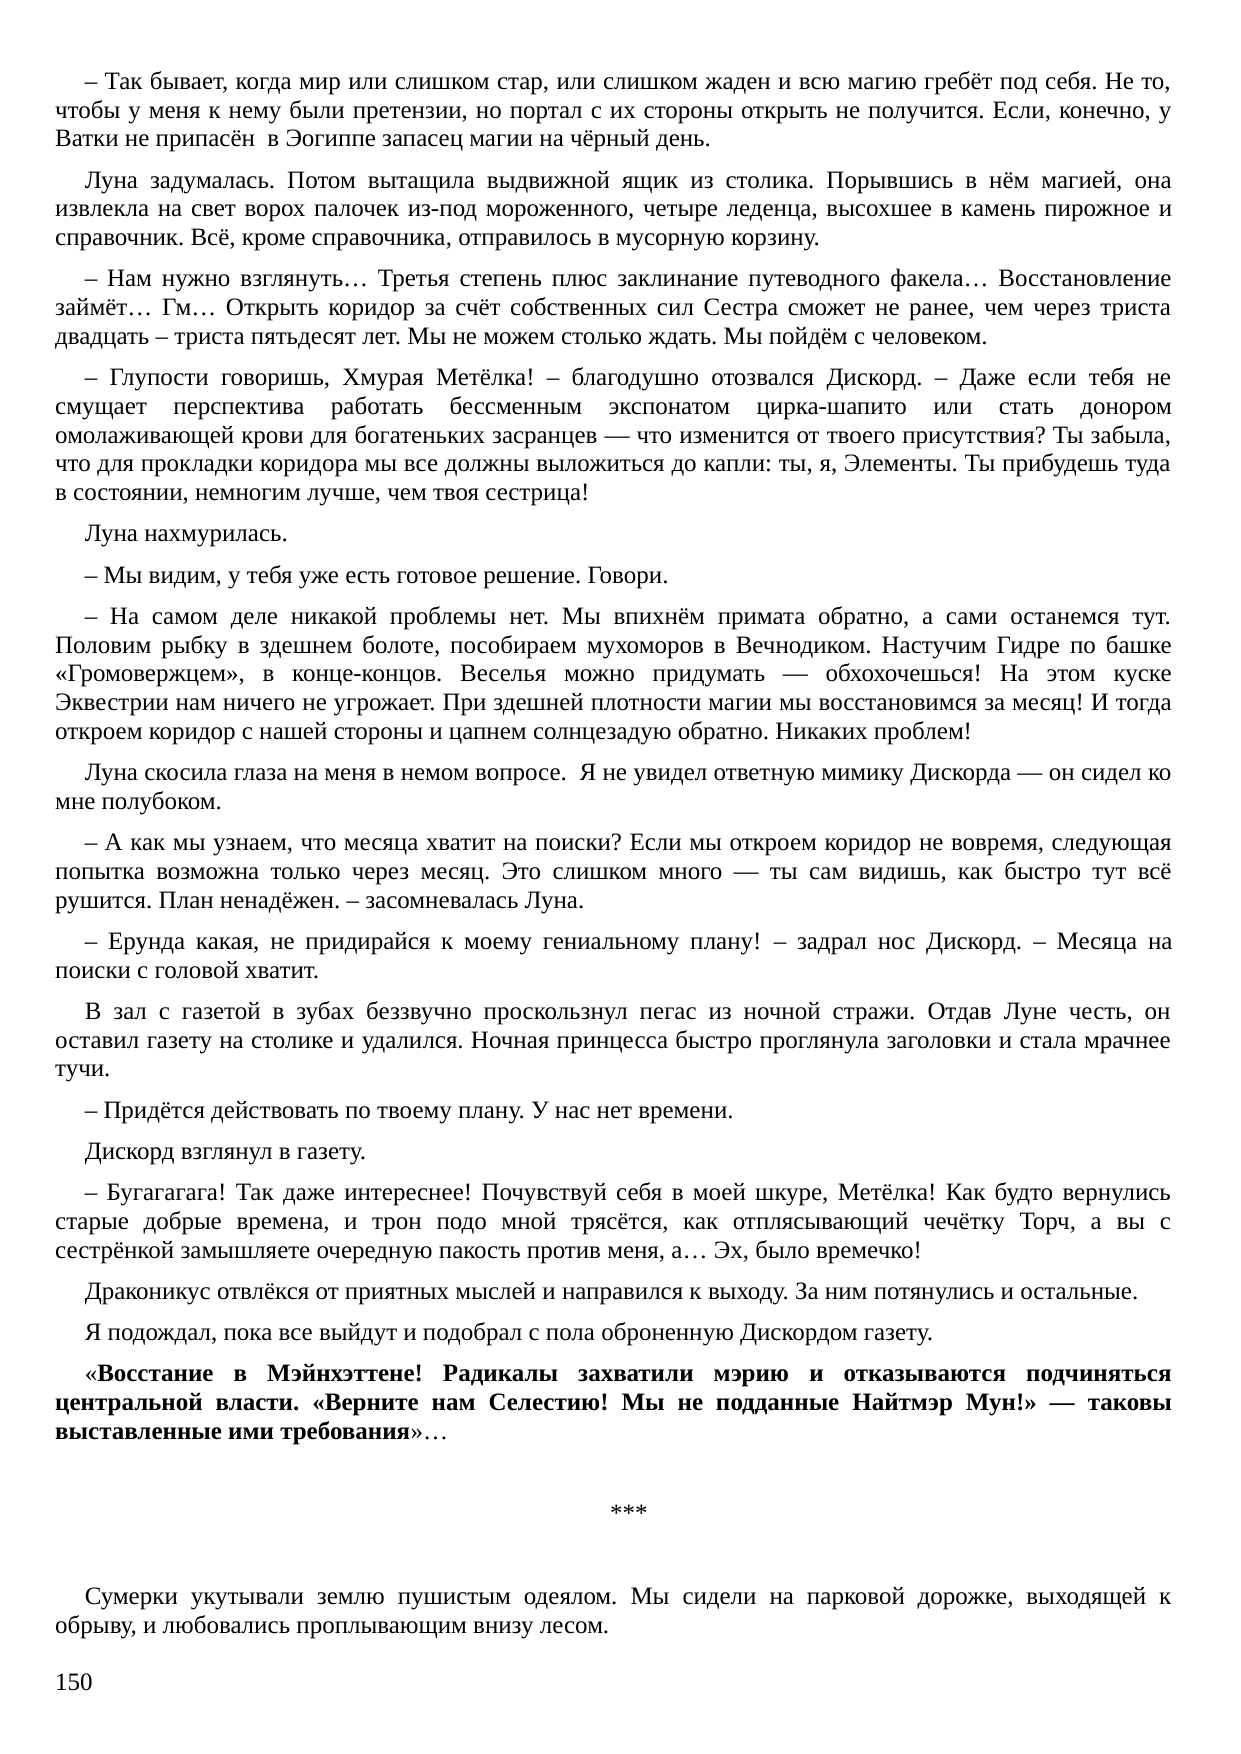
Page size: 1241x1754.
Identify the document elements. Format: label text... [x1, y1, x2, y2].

text – Глупости говоришь, Хмурая Метёлка! – благодушно отозвался Дискорд. – Даже если тебя не смущает перспектива работать бессменным экспонатом цирка-шапито или стать донором омолаживающей крови для богатеньких засранцев — что изменится от твоего присутствия? Ты забыла, что для прокладки коридора мы все должны выложиться до капли: ты, я, Элементы. Ты прибудешь туда в состоянии, немногим лучше, чем твоя сестрица! [55, 362, 1173, 506]
text Дискорд взглянул в газету. [55, 1136, 1173, 1165]
text – Ерунда какая, не придирайся к моему гениальному плану! – задрал нос Дискорд. – Месяца на поиски с головой хватит. [55, 926, 1173, 983]
text Луна скосила глаза на меня в немом вопросе. Я не увидел ответную мимику Дискорда — он сидел ко мне полубоком. [55, 757, 1173, 815]
text – Придётся действовать по твоему плану. У нас нет времени. [55, 1095, 1173, 1123]
text Луна нахмурилась. [55, 518, 1173, 547]
text Я подождал, пока все выйдут и подобрал с пола оброненную Дискордом газету. [55, 1317, 1173, 1346]
text – Бугагагага! Так даже интереснее! Почувствуй себя в моей шкуре, Метёлка! Как будто вернулись старые добрые времена, и трон подо мной трясётся, как отплясывающий чечётку Торч, а вы с сестрёнкой замышляете очередную пакость против меня, а… Эх, было времечко! [55, 1177, 1173, 1263]
text В зал с газетой в зубах беззвучно проскользнул пегас из ночной стражи. Отдав Луне честь, он оставил газету на столике и удалился. Ночная принцесса быстро проглянула заголовки и стала мрачнее тучи. [55, 996, 1173, 1082]
text – А как мы узнаем, что месяца хватит на поиски? Если мы откроем коридор не вовремя, следующая попытка возможна только через месяц. Это слишком много — ты сам видишь, как быстро тут всё рушится. План ненадёжен. – засомневалась Луна. [55, 827, 1173, 913]
text «Восстание в Мэйнхэттене! Радикалы захватили мэрию и отказываются подчиняться центральной власти. «Верните нам Селестию! Мы не подданные Найтмэр Мун!» — таковы выставленные ими требования»… [55, 1358, 1173, 1445]
text – Нам нужно взглянуть… Третья степень плюс заклинание путеводного факела… Восстановление займёт… Гм… Открыть коридор за счёт собственных сил Сестра сможет не ранее, чем через триста двадцать – триста пятьдесят лет. Мы не можем столько ждать. Мы пойдём с человеком. [55, 263, 1173, 350]
text Драконикус отвлёкся от приятных мыслей и направился к выходу. За ним потянулись и остальные. [55, 1276, 1173, 1305]
text Луна задумалась. Потом вытащила выдвижной ящик из столика. Порывшись в нём магией, она извлекла на свет ворох палочек из-под мороженного, четыре леденца, высохшее в камень пирожное и справочник. Всё, кроме справочника, отправилось в мусорную корзину. [55, 165, 1173, 251]
text Сумерки укутывали землю пушистым одеялом. Мы сидели на парковой дорожке, выходящей к обрыву, и любовались проплывающим внизу лесом. [55, 1581, 1173, 1638]
text – Так бывает, когда мир или слишком стар, или слишком жаден и всю магию гребёт под себя. Не то, чтобы у меня к нему были претензии, но портал с их стороны открыть не получится. Если, конечно, у Ватки не припасён в Эогиппе запасец магии на чёрный день. [55, 66, 1173, 152]
text *** [55, 1498, 1173, 1527]
text – Мы видим, у тебя уже есть готовое решение. Говори. [55, 560, 1173, 588]
text – На самом деле никакой проблемы нет. Мы впихнём примата обратно, а сами останемся тут. Половим рыбку в здешнем болоте, пособираем мухоморов в Вечнодиком. Настучим Гидре по башке «Громовержцем», в конце-концов. Веселья можно придумать — обхохочешься! На этом куске Эквестрии нам ничего не угрожает. При здешней плотности магии мы восстановимся за месяц! И тогда откроем коридор с нашей стороны и цапнем солнцезадую обратно. Никаких проблем! [55, 601, 1173, 745]
